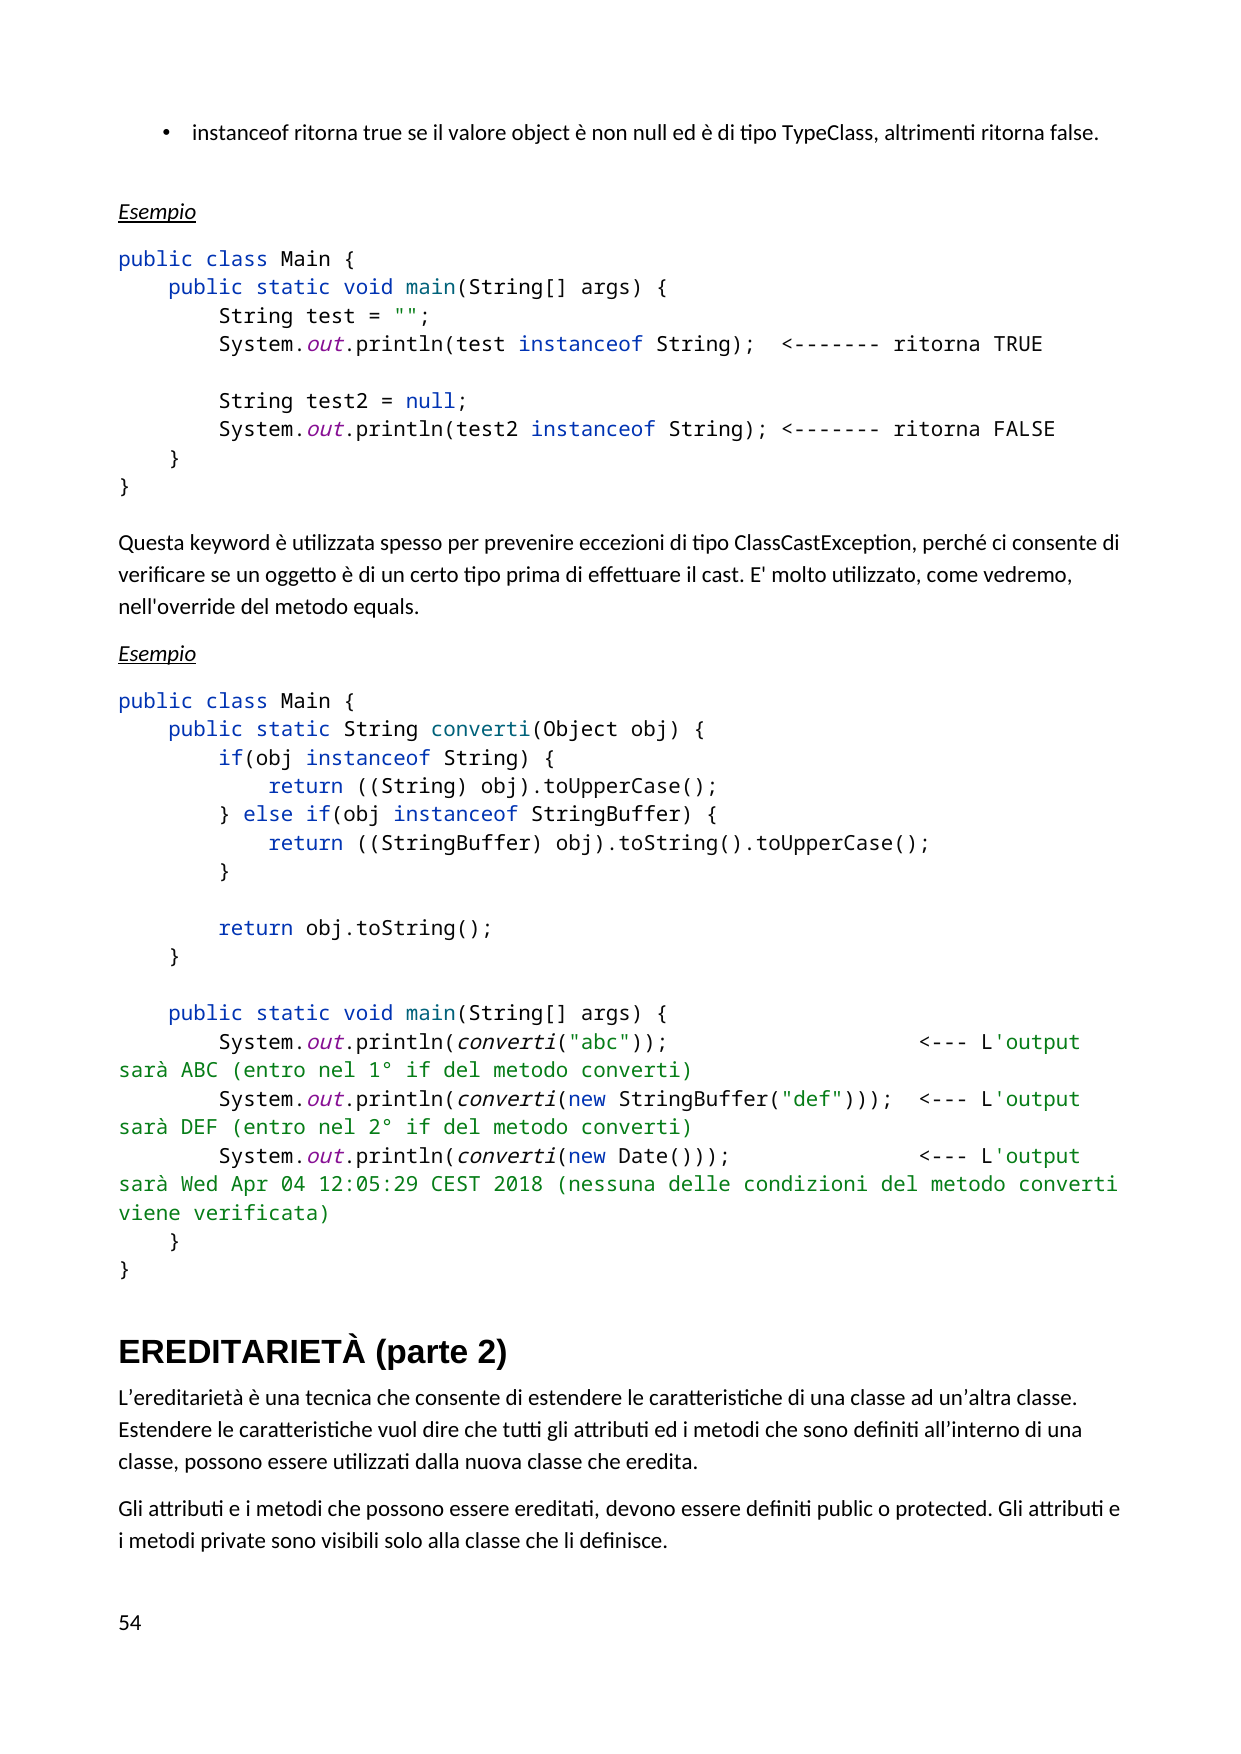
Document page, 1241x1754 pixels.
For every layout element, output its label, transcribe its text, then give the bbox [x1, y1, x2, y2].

list instanceof ritorna true se il valore object è non null ed è di tipo TypeClass, altrimenti ritorna false. [162, 118, 1122, 146]
text Gli attributi e i metodi che possono essere ereditati, devono essere definiti public o protected. Gli attributi e i metodi private sono visibili solo alla classe che li definisce. [118, 1494, 1122, 1554]
text public class Main { public static void main(String[] args) { String test = ""; System.out.println(test instanceof String); <------- ritorna TRUE String test2 = null; System.out.println(test2 instanceof String); <------- ritorna FALSE } } [118, 244, 1122, 500]
text Esempio [118, 165, 1122, 225]
text L’ereditarietà è una tecnica che consente di estendere le caratteristiche di una classe ad un’altra classe. Estendere le caratteristiche vuol dire che tutti gli attributi ed i metodi che sono definiti all’interno di una classe, possono essere utilizzati dalla nuova classe che eredita. [118, 1383, 1122, 1475]
text public class Main { public static String converti(Object obj) { if(obj instanceof String) { return ((String) obj).toUpperCase(); } else if(obj instanceof StringBuffer) { return ((StringBuffer) obj).toString().toUpperCase(); } return obj.toString(); } public static void main(String[] args) { System.out.println(converti("abc")); <--- L'output sarà ABC (entro nel 1° if del metodo converti) System.out.println(converti(new StringBuffer("def"))); <--- L'output sarà DEF (entro nel 2° if del metodo converti) System.out.println(converti(new Date())); <--- L'output sarà Wed Apr 04 12:05:29 CEST 2018 (nessuna delle condizioni del metodo converti viene verificata) } } [118, 686, 1122, 1283]
text Questa keyword è utilizzata spesso per prevenire eccezioni di tipo ClassCastException, perché ci consente di verificare se un oggetto è di un certo tipo prima di effettuare il cast. E' molto utilizzato, come vedremo, nell'override del metodo equals. [118, 528, 1122, 620]
subtitle EREDITARIETÀ (parte 2) [118, 1332, 1122, 1370]
text Esempio [118, 639, 1122, 667]
